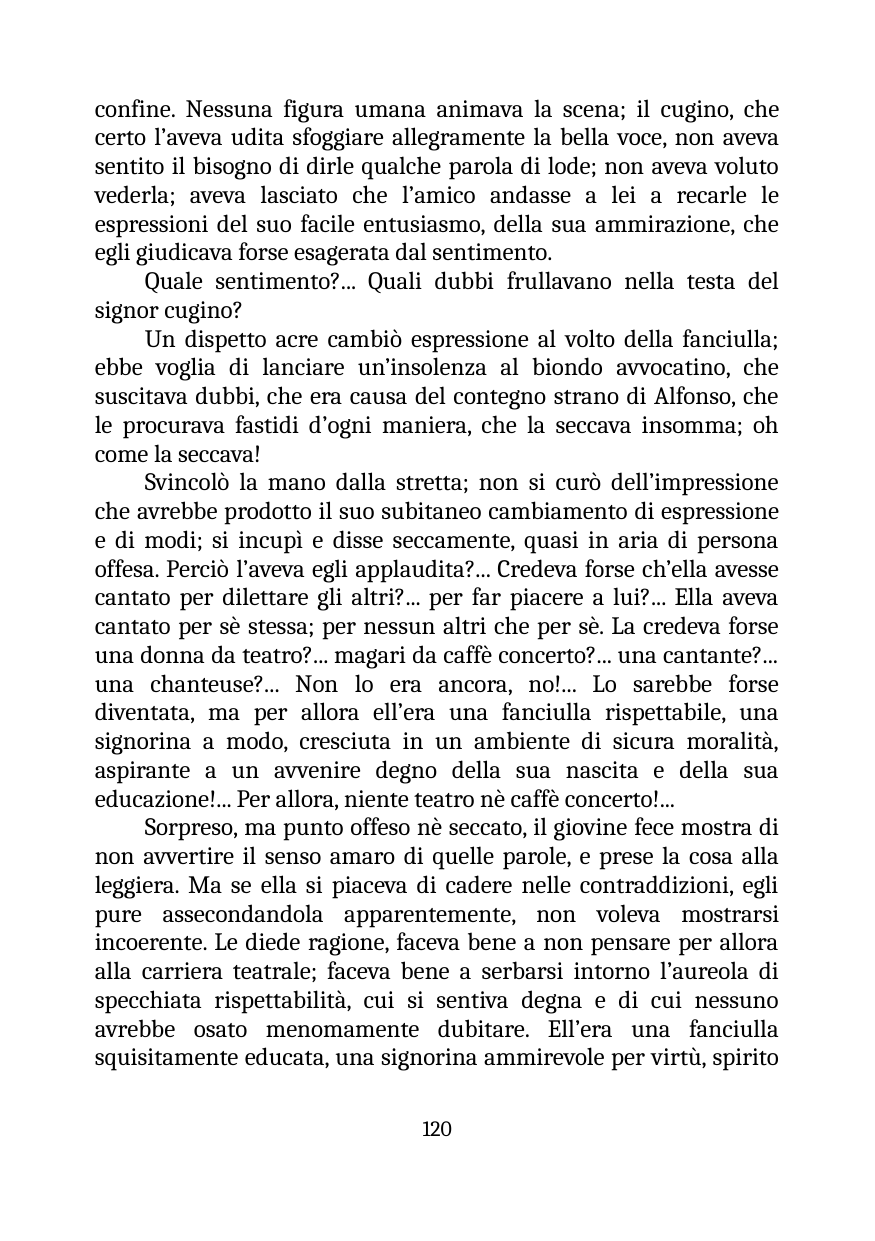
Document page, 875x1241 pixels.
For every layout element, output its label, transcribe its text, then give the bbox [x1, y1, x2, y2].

text confine. Nessuna figura umana animava la scena; il cugino, che certo l’aveva udita sfoggiare allegramente la bella voce, non aveva sentito il bisogno di dirle qualche parola di lode; non aveva voluto vederla; aveva lasciato che l’amico andasse a lei a recarle le espressioni del suo facile entusiasmo, della sua ammirazione, che egli giudicava forse esagerata dal sentimento. [94, 94, 779, 267]
text Quale sentimento?... Quali dubbi frullavano nella testa del signor cugino? [94, 267, 779, 324]
text Sorpreso, ma punto offeso nè seccato, il giovine fece mostra di non avvertire il senso amaro di quelle parole, e prese la cosa alla leggiera. Ma se ella si piaceva di cadere nelle contraddizioni, egli pure assecondandola apparentemente, non voleva mostrarsi incoerente. Le diede ragione, faceva bene a non pensare per allora alla carriera teatrale; faceva bene a serbarsi intorno l’aureola di specchiata rispettabilità, cui si sentiva degna e di cui nessuno avrebbe osato menomamente dubitare. Ell’era una fanciulla squisitamente educata, una signorina ammirevole per virtù, spirito [94, 813, 779, 1072]
text Svincolò la mano dalla stretta; non si curò dell’impressione che avrebbe prodotto il suo subitaneo cambiamento di espressione e di modi; si incupì e disse seccamente, quasi in aria di persona offesa. Perciò l’aveva egli applaudita?... Credeva forse ch’ella avesse cantato per dilettare gli altri?... per far piacere a lui?... Ella aveva cantato per sè stessa; per nessun altri che per sè. La credeva forse una donna da teatro?... magari da caffè concerto?... una cantante?... una chanteuse?... Non lo era ancora, no!... Lo sarebbe forse diventata, ma per allora ell’era una fanciulla rispettabile, una signorina a modo, cresciuta in un ambiente di sicura moralità, aspirante a un avvenire degno della sua nascita e della sua educazione!... Per allora, niente teatro nè caffè concerto!... [94, 468, 779, 813]
text Un dispetto acre cambiò espressione al volto della fanciulla; ebbe voglia di lanciare un’insolenza al biondo avvocatino, che suscitava dubbi, che era causa del contegno strano di Alfonso, che le procurava fastidi d’ogni maniera, che la seccava insomma; oh come la seccava! [94, 324, 779, 468]
